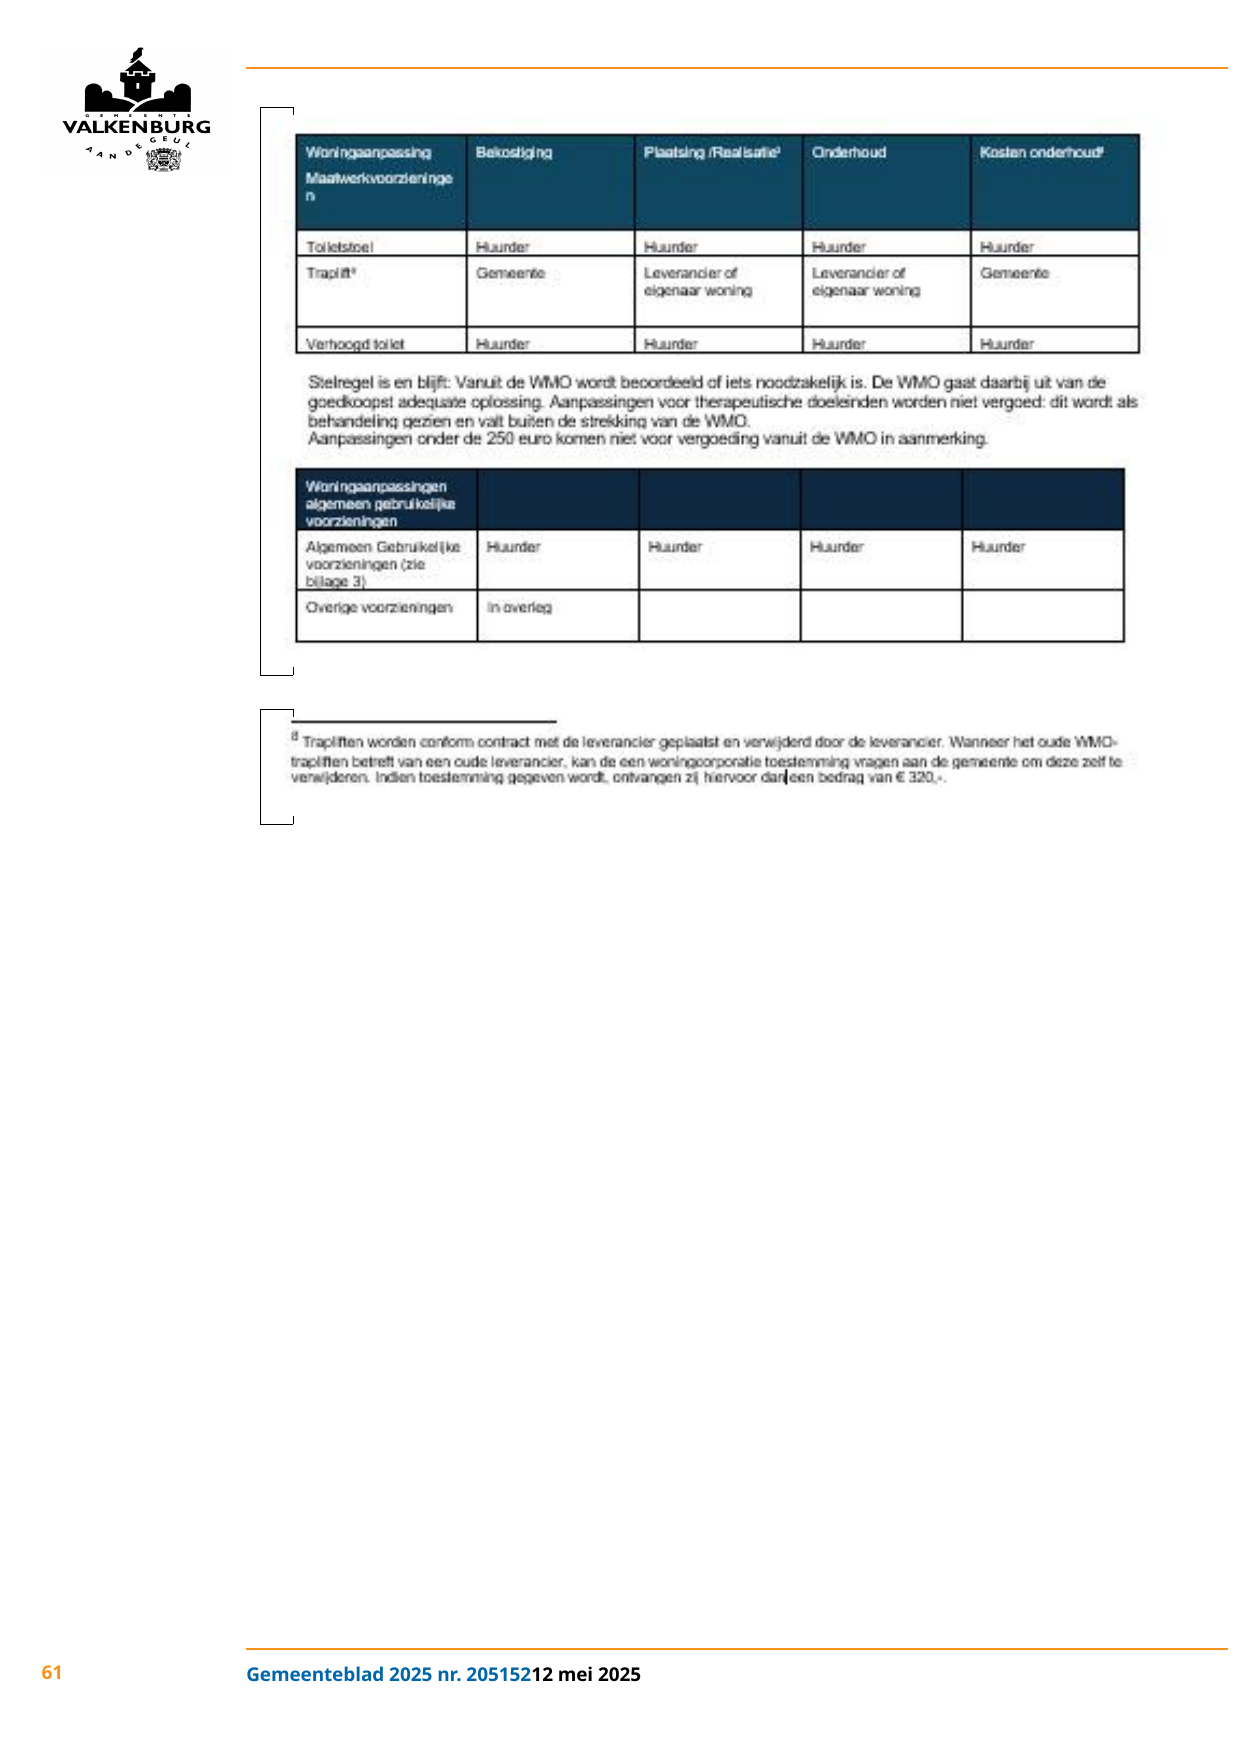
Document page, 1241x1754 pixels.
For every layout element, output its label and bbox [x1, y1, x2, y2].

picture [268, 115, 1173, 667]
picture [268, 717, 1173, 816]
picture [41, 47, 231, 172]
